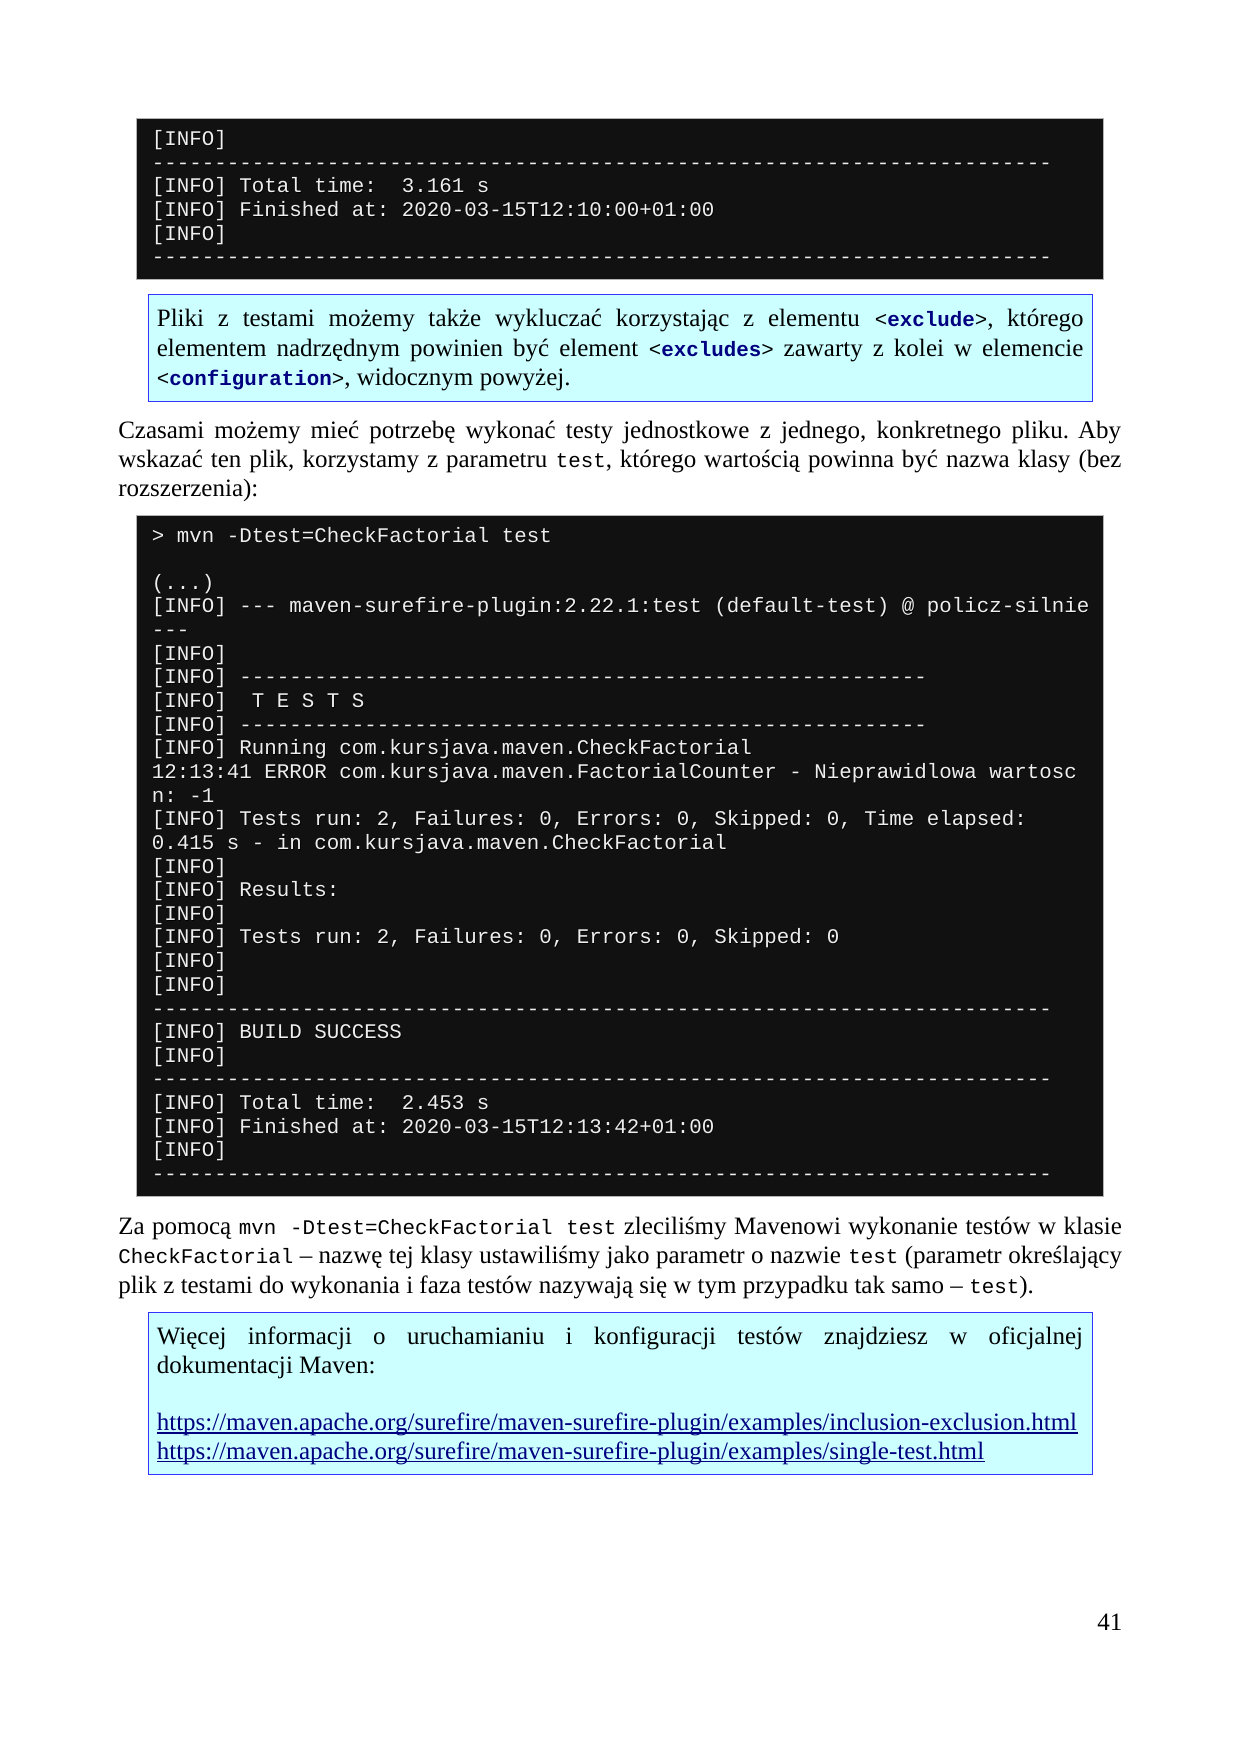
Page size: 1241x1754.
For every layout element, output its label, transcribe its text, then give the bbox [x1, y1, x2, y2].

text [INFO] Tests run: 2, Failures: 0, Errors: 0, Skipped: 0, Time elapsed: 0.415 s - in com.kursjava.maven.CheckFactorial [137, 798, 1103, 846]
text 12:13:41 ERROR com.kursjava.maven.FactorialCounter - Nieprawidlowa wartosc n: -1 [137, 751, 1103, 798]
text Za pomocą mvn -Dtest=CheckFactorial test zleciliśmy Mavenowi wykonanie testów w klasie CheckFactorial – nazwę tej klasy ustawiliśmy jako parametr o nazwie test (parametr określający plik z testami do wykonania i faza testów nazywają się w tym przypadku tak samo – test). [118, 1211, 1122, 1300]
text [INFO] BUILD SUCCESS [137, 1011, 1103, 1035]
text [INFO] Running com.kursjava.maven.CheckFactorial [137, 727, 1103, 751]
text [INFO] Finished at: 2020-03-15T12:13:42+01:00 [137, 1106, 1103, 1129]
text [INFO] Total time: 2.453 s [137, 1082, 1103, 1106]
text [INFO] Finished at: 2020-03-15T12:10:00+01:00 [137, 189, 1103, 213]
text (...) [137, 562, 1103, 586]
text [INFO] ------------------------------------------------------- [137, 704, 1103, 727]
text https://maven.apache.org/surefire/maven-surefire-plugin/examples/single-test.html [149, 1427, 1092, 1474]
text [INFO] Total time: 3.161 s [137, 165, 1103, 189]
text [INFO] [137, 846, 1103, 869]
text [INFO] Results: [137, 869, 1103, 893]
text [INFO] T E S T S [137, 680, 1103, 704]
text https://maven.apache.org/surefire/maven-surefire-plugin/examples/inclusion-exclusion.html [149, 1398, 1092, 1427]
text [INFO] [137, 633, 1103, 657]
text [INFO] [137, 893, 1103, 917]
text [INFO] ------------------------------------------------------------------------ [137, 213, 1103, 279]
text [INFO] ------------------------------------------------------------------------ [137, 119, 1103, 165]
text [INFO] ------------------------------------------------------------------------ [137, 964, 1103, 1011]
text > mvn -Dtest=CheckFactorial test [137, 516, 1103, 538]
text Czasami możemy mieć potrzebę wykonać testy jednostkowe z jednego, konkretnego pliku. Aby wskazać ten plik, korzystamy z parametru test, którego wartością powinna być nazwa klasy (bez rozszerzenia): [118, 415, 1122, 502]
text Więcej informacji o uruchamianiu i konfiguracji testów znajdziesz w oficjalnej dokumentacji Maven: [149, 1313, 1092, 1369]
text [INFO] Tests run: 2, Failures: 0, Errors: 0, Skipped: 0 [137, 917, 1103, 940]
text [INFO] ------------------------------------------------------- [137, 657, 1103, 680]
text [INFO] ------------------------------------------------------------------------ [137, 1035, 1103, 1082]
text [INFO] ------------------------------------------------------------------------ [137, 1129, 1103, 1196]
text [INFO] --- maven-surefire-plugin:2.22.1:test (default-test) @ policz-silnie --- [137, 586, 1103, 633]
text [INFO] [137, 940, 1103, 964]
text Pliki z testami możemy także wykluczać korzystając z elementu <exclude>, którego elementem nadrzędnym powinien być element <excludes> zawarty z kolei w elemencie <configuration>, widocznym powyżej. [149, 295, 1092, 401]
